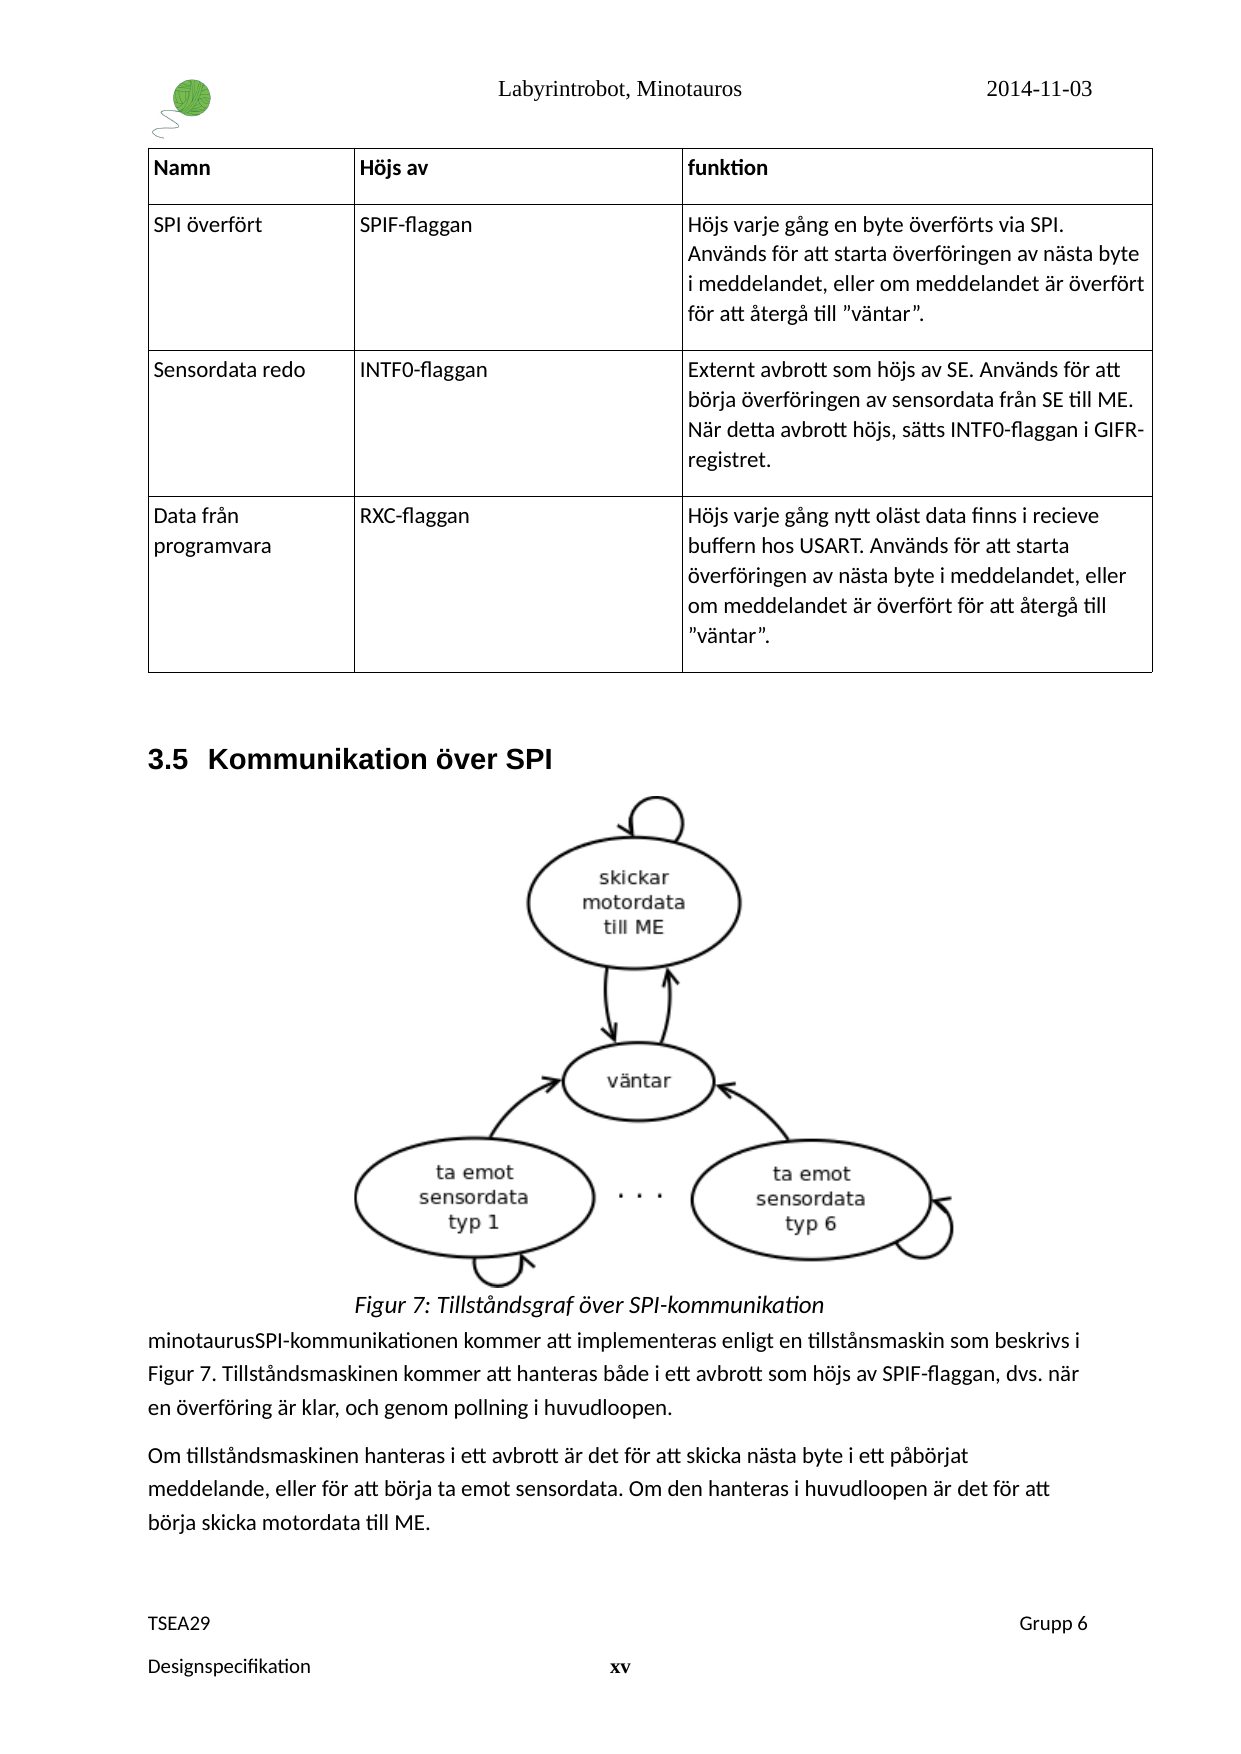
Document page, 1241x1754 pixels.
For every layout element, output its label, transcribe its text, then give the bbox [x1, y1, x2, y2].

text Figur 7: Tillståndsgraf över SPI-kommunikation [354, 1288, 954, 1320]
table_cell INTF0-flaggan [355, 351, 682, 496]
table_cell Höjs varje gång nytt oläst data finns i recieve buffern hos USART. Används för att starta överföringen av nästa byte i meddelandet, eller om meddelandet är överfört för att återgå till ”väntar”. [683, 497, 1152, 672]
table_cell SPI överfört [149, 205, 354, 350]
table_cell Sensordata redo [149, 351, 354, 496]
picture [150, 76, 214, 141]
table_header funktion [683, 149, 1152, 204]
table_header Höjs av [355, 149, 682, 204]
text Om tillståndsmaskinen hanteras i ett avbrott är det för att skicka nästa byte i ett påbörjat meddelande, eller för att börja ta emot sensordata. Om den hanteras i huvudloopen är det för att börja skicka motordata till ME. [148, 1441, 1093, 1536]
picture [354, 796, 955, 1288]
table_cell Externt avbrott som höjs av SE. Används för att börja överföringen av sensordata från SE till ME. När detta avbrott höjs, sätts INTF0-flaggan i GIFR-registret. [683, 351, 1152, 496]
table_header Namn [149, 149, 354, 204]
subtitle Kommunikation över SPI [148, 742, 1093, 775]
table_cell Höjs varje gång en byte överförts via SPI. Används för att starta överföringen av nästa byte i meddelandet, eller om meddelandet är överfört för att återgå till ”väntar”. [683, 205, 1152, 350]
table_cell Data från programvara [149, 497, 354, 672]
text minotaurusSPI-kommunikationen kommer att implementeras enligt en tillstånsmaskin som beskrivs i Figur 7. Tillståndsmaskinen kommer att hanteras både i ett avbrott som höjs av SPIF-flaggan, dvs. när en överföring är klar, och genom pollning i huvudloopen. [148, 1288, 1093, 1421]
table_cell RXC-flaggan [355, 497, 682, 672]
table_cell SPIF-flaggan [355, 205, 682, 350]
